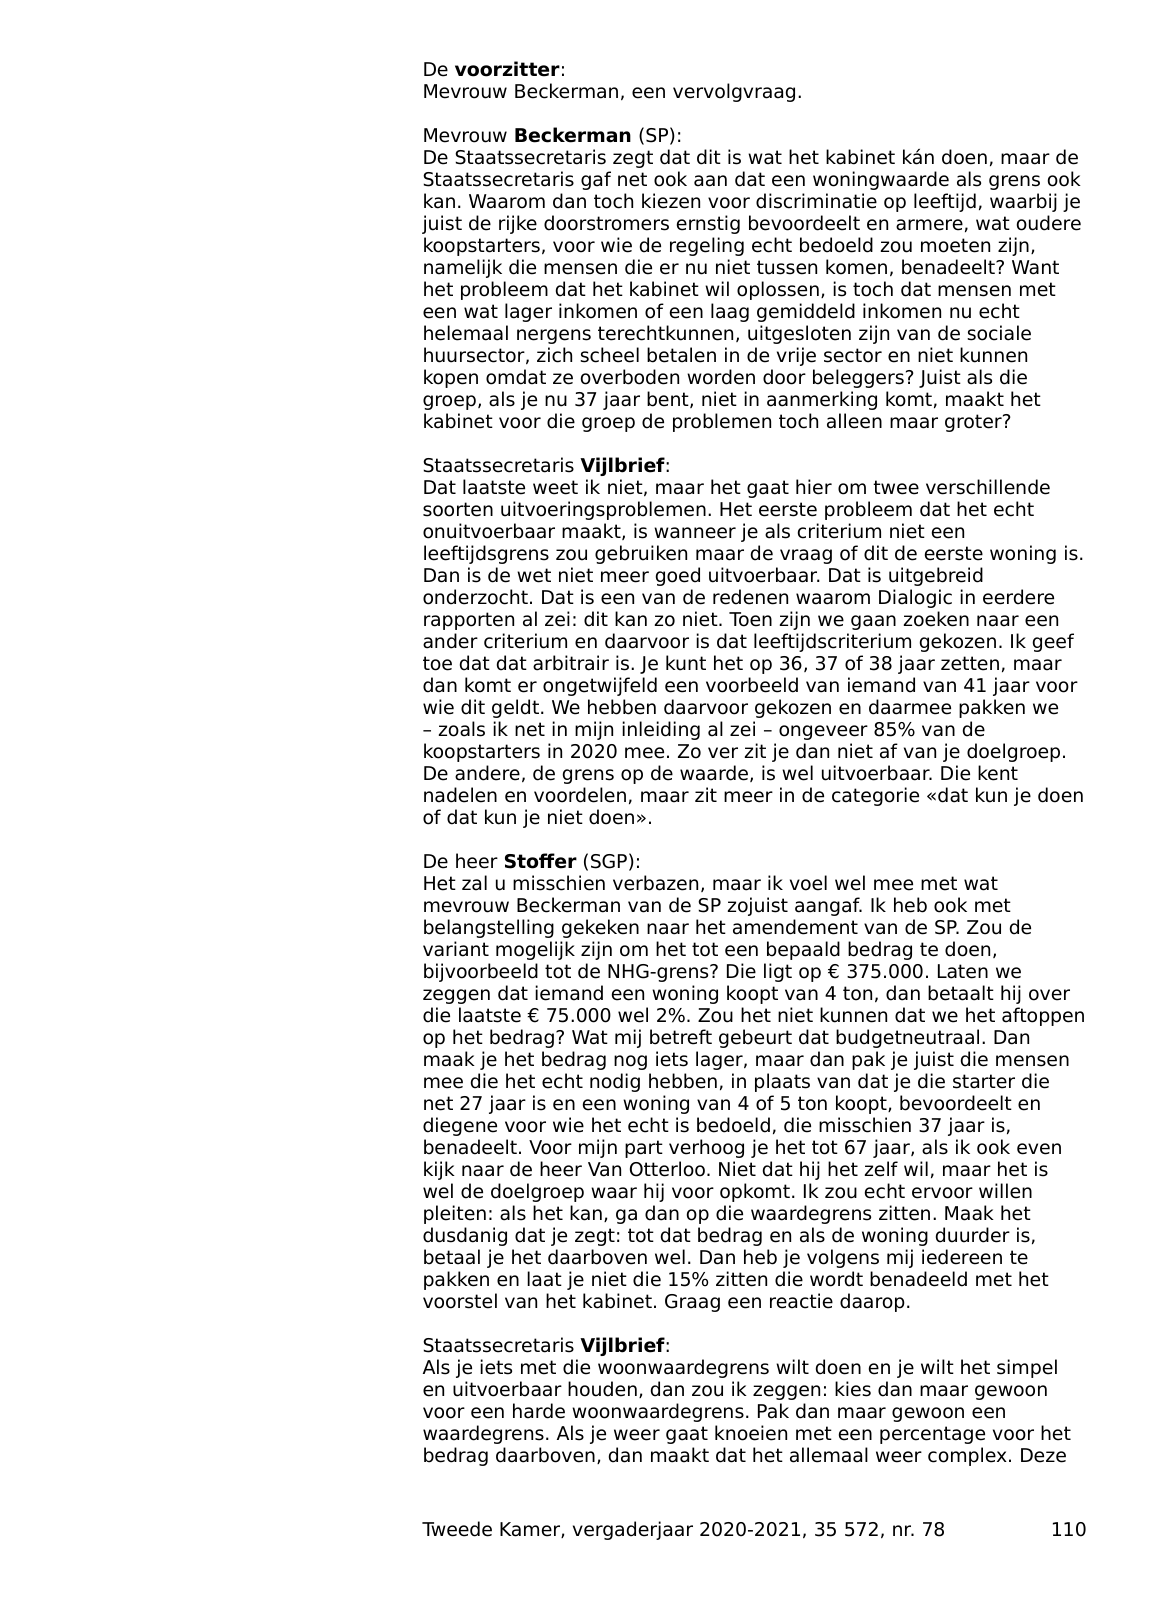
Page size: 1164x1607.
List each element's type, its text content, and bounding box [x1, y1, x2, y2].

text De heer Stoffer (SGP): [422, 851, 1087, 873]
text De andere, de grens op de waarde, is wel uitvoerbaar. Die kent nadelen en voordelen, maar zit meer in de categorie «dat kun je doen of dat kun je niet doen». [422, 763, 1087, 829]
text Mevrouw Beckerman (SP): [422, 125, 1087, 147]
text Het zal u misschien verbazen, maar ik voel wel mee met wat mevrouw Beckerman van de SP zojuist aangaf. Ik heb ook met belangstelling gekeken naar het amendement van de SP. Zou de variant mogelijk zijn om het tot een bepaald bedrag te doen, bijvoorbeeld tot de NHG-grens? Die ligt op € 375.000. Laten we zeggen dat iemand een woning koopt van 4 ton, dan betaalt hij over die laatste € 75.000 wel 2%. Zou het niet kunnen dat we het aftoppen op het bedrag? Wat mij betreft gebeurt dat budgetneutraal. Dan maak je het bedrag nog iets lager, maar dan pak je juist die mensen mee die het echt nodig hebben, in plaats van dat je die starter die net 27 jaar is en een woning van 4 of 5 ton koopt, bevoordeelt en diegene voor wie het echt is bedoeld, die misschien 37 jaar is, benadeelt. Voor mijn part verhoog je het tot 67 jaar, als ik ook even kijk naar de heer Van Otterloo. Niet dat hij het zelf wil, maar het is wel de doelgroep waar hij voor opkomt. Ik zou echt ervoor willen pleiten: als het kan, ga dan op die waardegrens zitten. Maak het dusdanig dat je zegt: tot dat bedrag en als de woning duurder is, betaal je het daarboven wel. Dan heb je volgens mij iedereen te pakken en laat je niet die 15% zitten die wordt benadeeld met het voorstel van het kabinet. Graag een reactie daarop. [422, 873, 1087, 1312]
text Mevrouw Beckerman, een vervolgvraag. [422, 81, 1087, 103]
text Dat laatste weet ik niet, maar het gaat hier om twee verschillende soorten uitvoeringsproblemen. Het eerste probleem dat het echt onuitvoerbaar maakt, is wanneer je als criterium niet een leeftijdsgrens zou gebruiken maar de vraag of dit de eerste woning is. Dan is de wet niet meer goed uitvoerbaar. Dat is uitgebreid onderzocht. Dat is een van de redenen waarom Dialogic in eerdere rapporten al zei: dit kan zo niet. Toen zijn we gaan zoeken naar een ander criterium en daarvoor is dat leeftijdscriterium gekozen. Ik geef toe dat dat arbitrair is. Je kunt het op 36, 37 of 38 jaar zetten, maar dan komt er ongetwijfeld een voorbeeld van iemand van 41 jaar voor wie dit geldt. We hebben daarvoor gekozen en daarmee pakken we – zoals ik net in mijn inleiding al zei – ongeveer 85% van de koopstarters in 2020 mee. Zo ver zit je dan niet af van je doelgroep. [422, 477, 1087, 763]
text Als je iets met die woonwaardegrens wilt doen en je wilt het simpel en uitvoerbaar houden, dan zou ik zeggen: kies dan maar gewoon voor een harde woonwaardegrens. Pak dan maar gewoon een waardegrens. Als je weer gaat knoeien met een percentage voor het bedrag daarboven, dan maakt dat het allemaal weer complex. Deze [422, 1357, 1087, 1467]
text De voorzitter: [422, 59, 1087, 81]
text De Staatssecretaris zegt dat dit is wat het kabinet kán doen, maar de Staatssecretaris gaf net ook aan dat een woningwaarde als grens ook kan. Waarom dan toch kiezen voor discriminatie op leeftijd, waarbij je juist de rijke doorstromers ernstig bevoordeelt en armere, wat oudere koopstarters, voor wie de regeling echt bedoeld zou moeten zijn, namelijk die mensen die er nu niet tussen komen, benadeelt? Want het probleem dat het kabinet wil oplossen, is toch dat mensen met een wat lager inkomen of een laag gemiddeld inkomen nu echt helemaal nergens terechtkunnen, uitgesloten zijn van de sociale huursector, zich scheel betalen in de vrije sector en niet kunnen kopen omdat ze overboden worden door beleggers? Juist als die groep, als je nu 37 jaar bent, niet in aanmerking komt, maakt het kabinet voor die groep de problemen toch alleen maar groter? [422, 147, 1087, 433]
text Staatssecretaris Vijlbrief: [422, 1335, 1087, 1357]
text Staatssecretaris Vijlbrief: [422, 455, 1087, 477]
